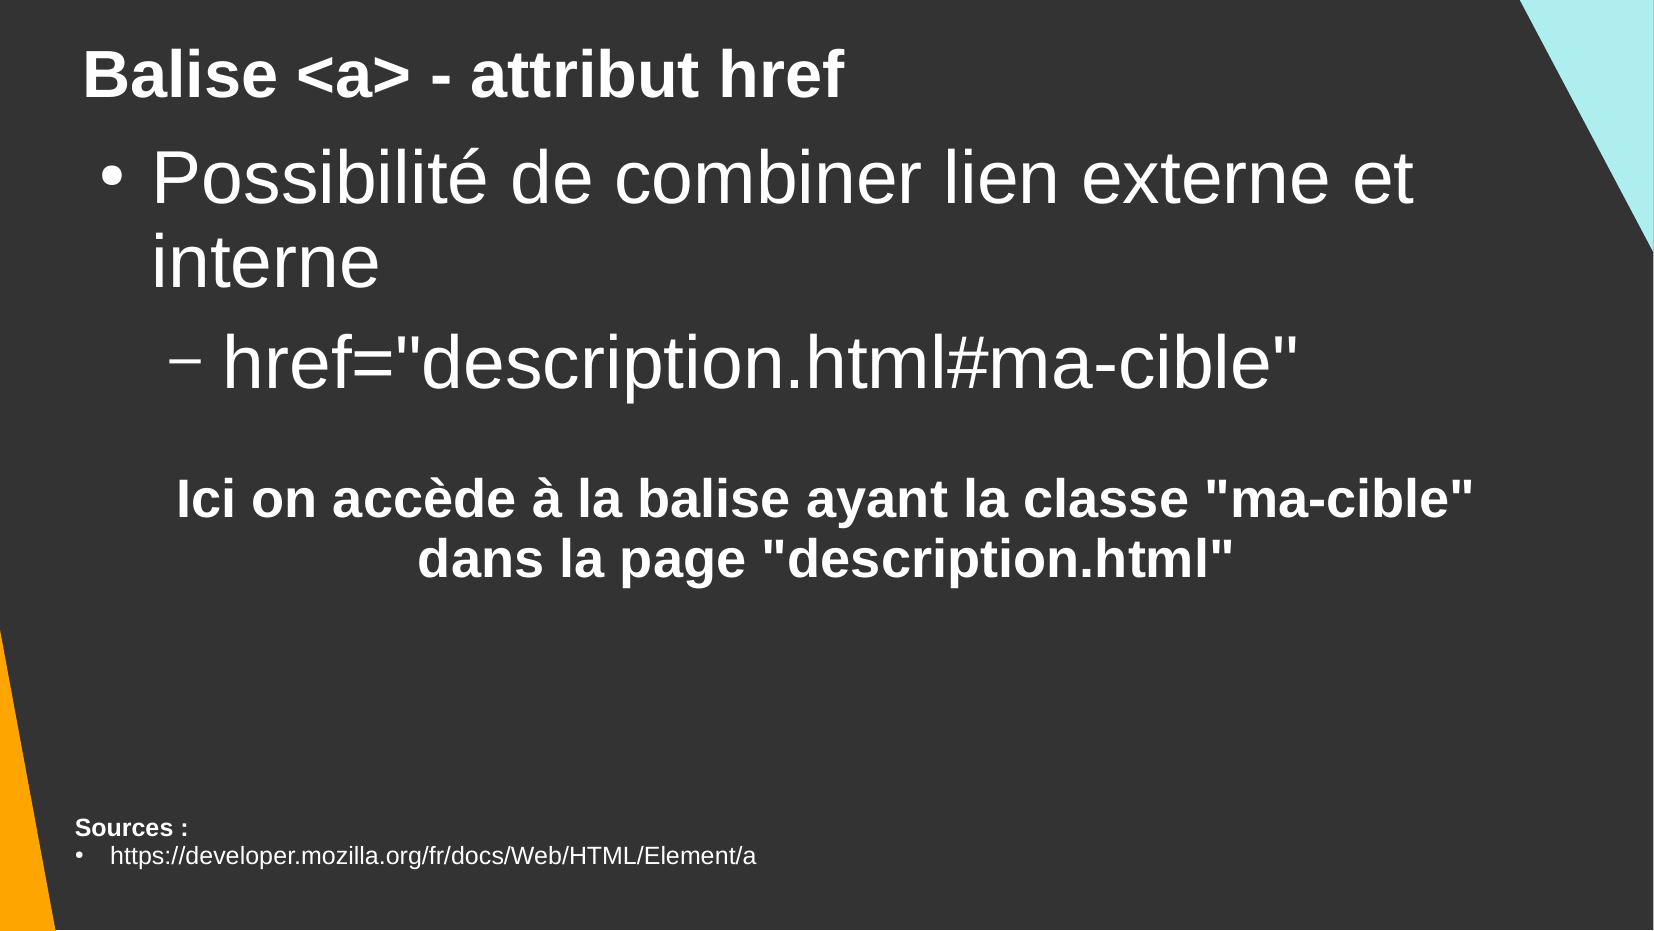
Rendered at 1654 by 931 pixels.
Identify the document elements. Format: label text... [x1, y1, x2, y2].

text_box [1519, 0, 1654, 254]
text_box Ici on accède à la balise ayant la classe "ma-cible" dans la page "description.html" [124, 460, 1530, 597]
text_box Sources : https://developer.mozilla.org/fr/docs/Web/HTML/Element/a [60, 806, 1546, 931]
text_box [0, 629, 56, 931]
title Balise <a> - attribut href [82, 37, 1571, 114]
list Possibilité de combiner lien externe et interne href="description.html#ma-cible" [80, 135, 1605, 591]
